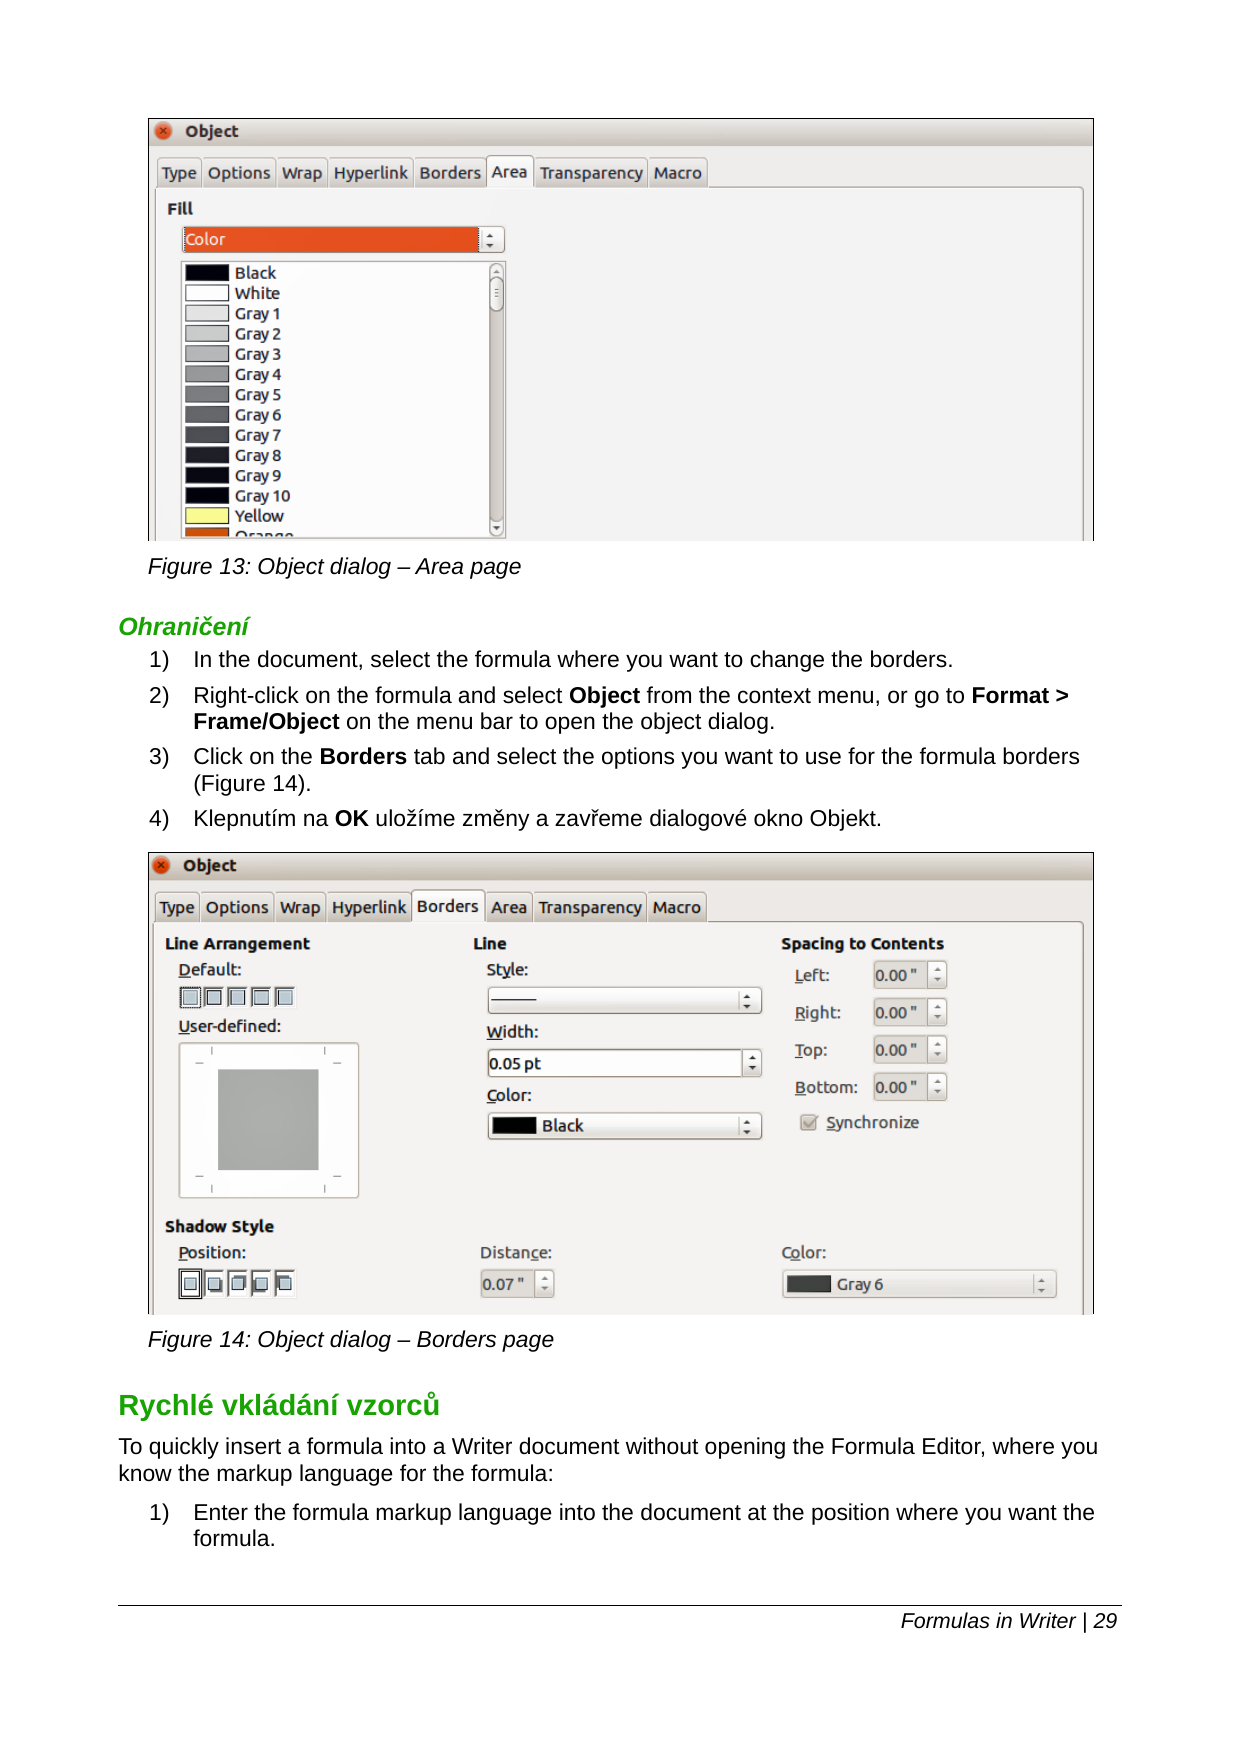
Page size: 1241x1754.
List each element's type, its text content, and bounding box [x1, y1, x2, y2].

subtitle Ohraničení [118, 612, 1122, 641]
subtitle Rychlé vkládání vzorců [118, 1388, 1122, 1422]
picture [149, 119, 1093, 541]
list Right-click on the formula and select Object from the context menu, or go to Format > Frame/Object on the menu bar to open the object dialog. [169, 682, 1122, 734]
text Figure 13: Object dialog – Area page [148, 553, 1093, 579]
list Enter the formula markup language into the document at the position where you want the formula. [169, 1498, 1122, 1551]
text To quickly insert a formula into a Writer document without opening the Formula Editor, where you know the markup language for the formula: [118, 1433, 1122, 1486]
text Figure 14: Object dialog – Borders page [148, 1326, 1093, 1352]
list Klepnutím na OK uložíme změny a zavřeme dialogové okno Objekt. [169, 805, 1122, 831]
list In the document, select the formula where you want to change the borders. [169, 646, 1122, 673]
picture [149, 853, 1093, 1315]
list Click on the Borders tab and select the options you want to use for the formula borders (Figure 14). [169, 743, 1122, 796]
